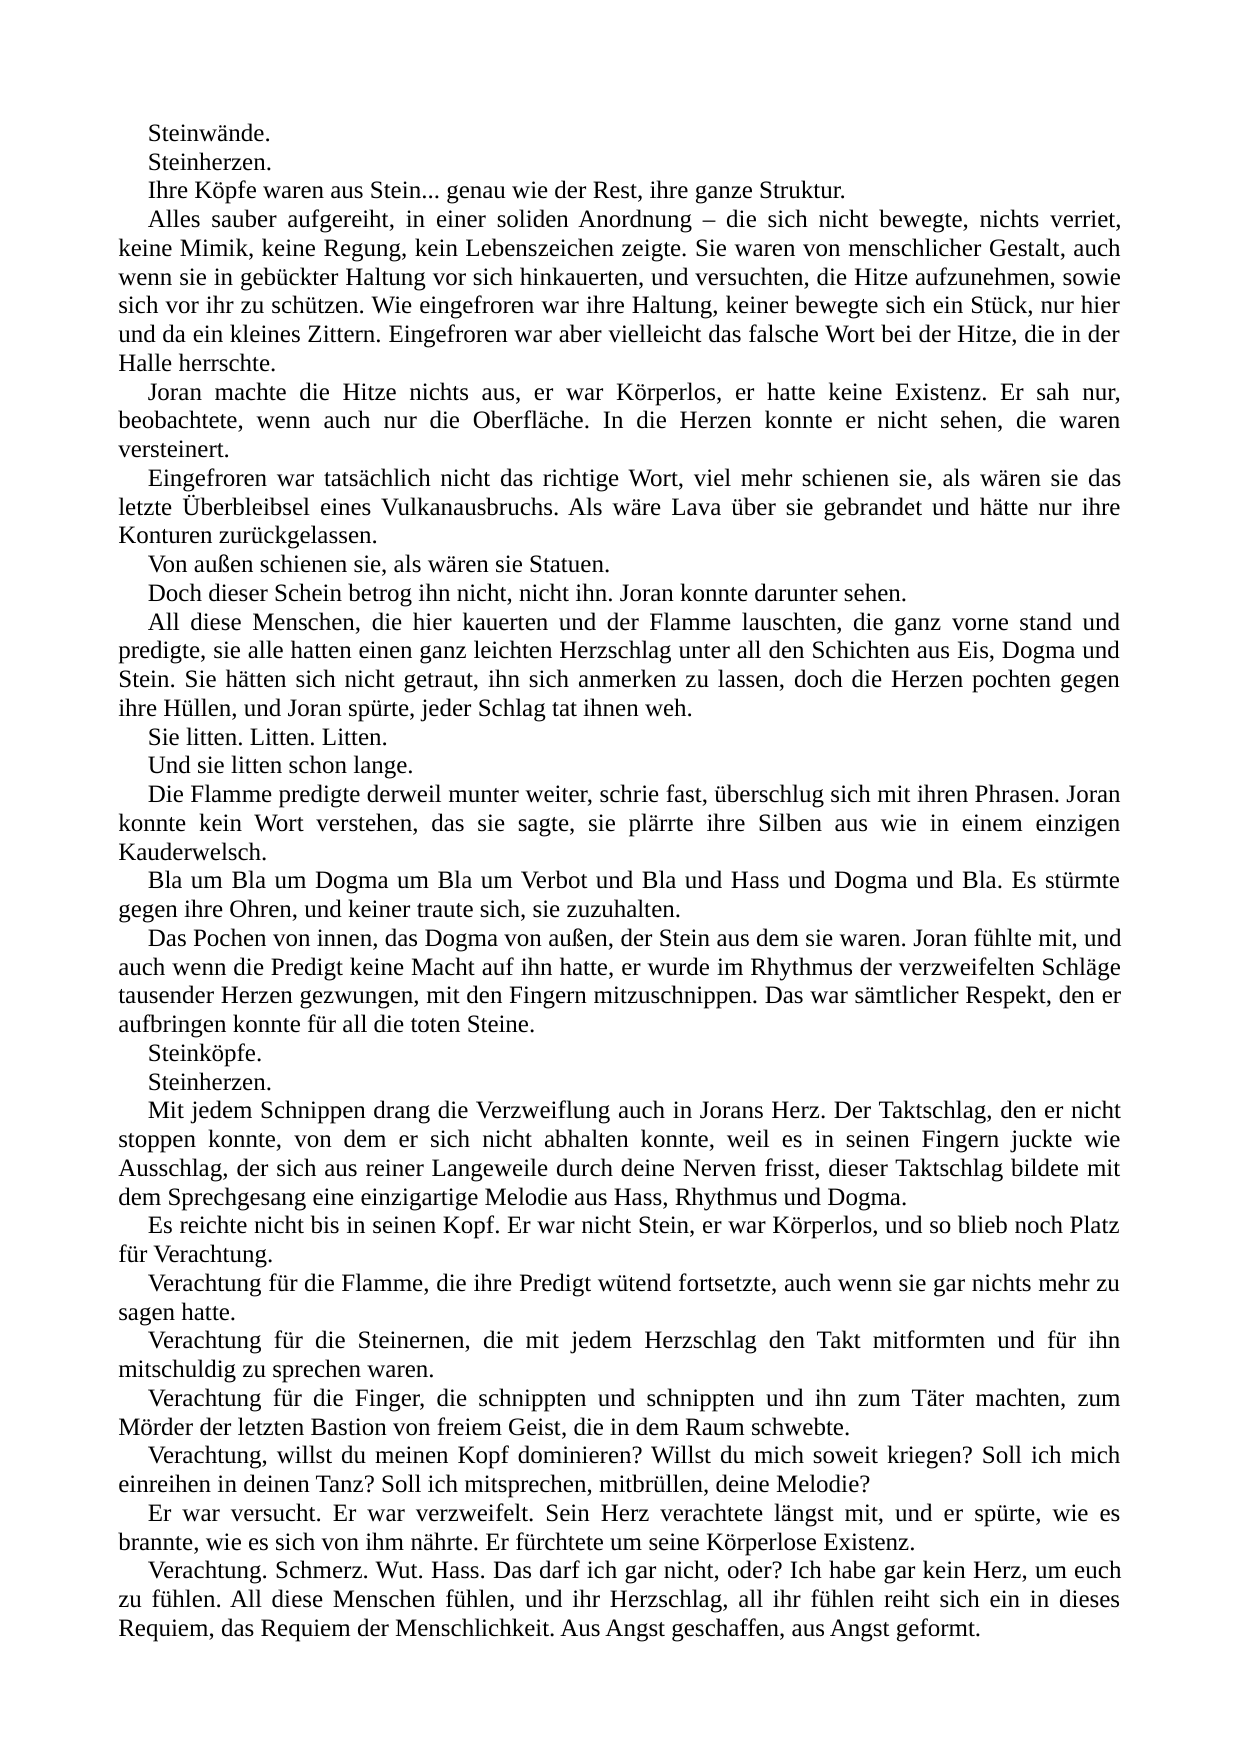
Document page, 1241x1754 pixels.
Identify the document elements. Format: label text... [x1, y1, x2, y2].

text Die Flamme predigte derweil munter weiter, schrie fast, überschlug sich mit ihren Phrasen. Joran konnte kein Wort verstehen, das sie sagte, sie plärrte ihre Silben aus wie in einem einzigen Kauderwelsch. [118, 779, 1122, 866]
text All diese Menschen, die hier kauerten und der Flamme lauschten, die ganz vorne stand und predigte, sie alle hatten einen ganz leichten Herzschlag unter all den Schichten aus Eis, Dogma und Stein. Sie hätten sich nicht getraut, ihn sich anmerken zu lassen, doch die Herzen pochten gegen ihre Hüllen, und Joran spürte, jeder Schlag tat ihnen weh. [118, 607, 1122, 722]
text Er war versucht. Er war verzweifelt. Sein Herz verachtete längst mit, und er spürte, wie es brannte, wie es sich von ihm nährte. Er fürchtete um seine Körperlose Existenz. [118, 1498, 1122, 1556]
text Alles sauber aufgereiht, in einer soliden Anordnung – die sich nicht bewegte, nichts verriet, keine Mimik, keine Regung, kein Lebenszeichen zeigte. Sie waren von menschlicher Gestalt, auch wenn sie in gebückter Haltung vor sich hinkauerten, und versuchten, die Hitze aufzunehmen, sowie sich vor ihr zu schützen. Wie eingefroren war ihre Haltung, keiner bewegte sich ein Stück, nur hier und da ein kleines Zittern. Eingefroren war aber vielleicht das falsche Wort bei der Hitze, die in der Halle herrschte. [118, 204, 1122, 377]
text Steinköpfe. [118, 1038, 1122, 1067]
text Verachtung für die Finger, die schnippten und schnippten und ihn zum Täter machten, zum Mörder der letzten Bastion von freiem Geist, die in dem Raum schwebte. [118, 1383, 1122, 1441]
text Verachtung, willst du meinen Kopf dominieren? Willst du mich soweit kriegen? Soll ich mich einreihen in deinen Tanz? Soll ich mitsprechen, mitbrüllen, deine Melodie? [118, 1441, 1122, 1498]
text Ihre Köpfe waren aus Stein... genau wie der Rest, ihre ganze Struktur. [118, 176, 1122, 204]
text Steinherzen. [118, 1067, 1122, 1096]
text Steinwände. [118, 118, 1122, 147]
text Das Pochen von innen, das Dogma von außen, der Stein aus dem sie waren. Joran fühlte mit, und auch wenn die Predigt keine Macht auf ihn hatte, er wurde im Rhythmus der verzweifelten Schläge tausender Herzen gezwungen, mit den Fingern mitzuschnippen. Das war sämtlicher Respekt, den er aufbringen konnte für all die toten Steine. [118, 923, 1122, 1038]
text Von außen schienen sie, als wären sie Statuen. [118, 549, 1122, 578]
text Verachtung für die Flamme, die ihre Predigt wütend fortsetzte, auch wenn sie gar nichts mehr zu sagen hatte. [118, 1268, 1122, 1326]
text Joran machte die Hitze nichts aus, er war Körperlos, er hatte keine Existenz. Er sah nur, beobachtete, wenn auch nur die Oberfläche. In die Herzen konnte er nicht sehen, die waren versteinert. [118, 377, 1122, 463]
text Verachtung. Schmerz. Wut. Hass. Das darf ich gar nicht, oder? Ich habe gar kein Herz, um euch zu fühlen. All diese Menschen fühlen, und ihr Herzschlag, all ihr fühlen reiht sich ein in dieses Requiem, das Requiem der Menschlichkeit. Aus Angst geschaffen, aus Angst geformt. [118, 1556, 1122, 1642]
text Es reichte nicht bis in seinen Kopf. Er war nicht Stein, er war Körperlos, und so blieb noch Platz für Verachtung. [118, 1211, 1122, 1268]
text Und sie litten schon lange. [118, 751, 1122, 779]
text Verachtung für die Steinernen, die mit jedem Herzschlag den Takt mitformten und für ihn mitschuldig zu sprechen waren. [118, 1326, 1122, 1383]
text Eingefroren war tatsächlich nicht das richtige Wort, viel mehr schienen sie, als wären sie das letzte Überbleibsel eines Vulkanausbruchs. Als wäre Lava über sie gebrandet und hätte nur ihre Konturen zurückgelassen. [118, 463, 1122, 549]
text Mit jedem Schnippen drang die Verzweiflung auch in Jorans Herz. Der Taktschlag, den er nicht stoppen konnte, von dem er sich nicht abhalten konnte, weil es in seinen Fingern juckte wie Ausschlag, der sich aus reiner Langeweile durch deine Nerven frisst, dieser Taktschlag bildete mit dem Sprechgesang eine einzigartige Melodie aus Hass, Rhythmus und Dogma. [118, 1096, 1122, 1211]
text Sie litten. Litten. Litten. [118, 722, 1122, 751]
text Bla um Bla um Dogma um Bla um Verbot und Bla und Hass und Dogma und Bla. Es stürmte gegen ihre Ohren, und keiner traute sich, sie zuzuhalten. [118, 866, 1122, 923]
text Doch dieser Schein betrog ihn nicht, nicht ihn. Joran konnte darunter sehen. [118, 578, 1122, 607]
text Steinherzen. [118, 147, 1122, 176]
